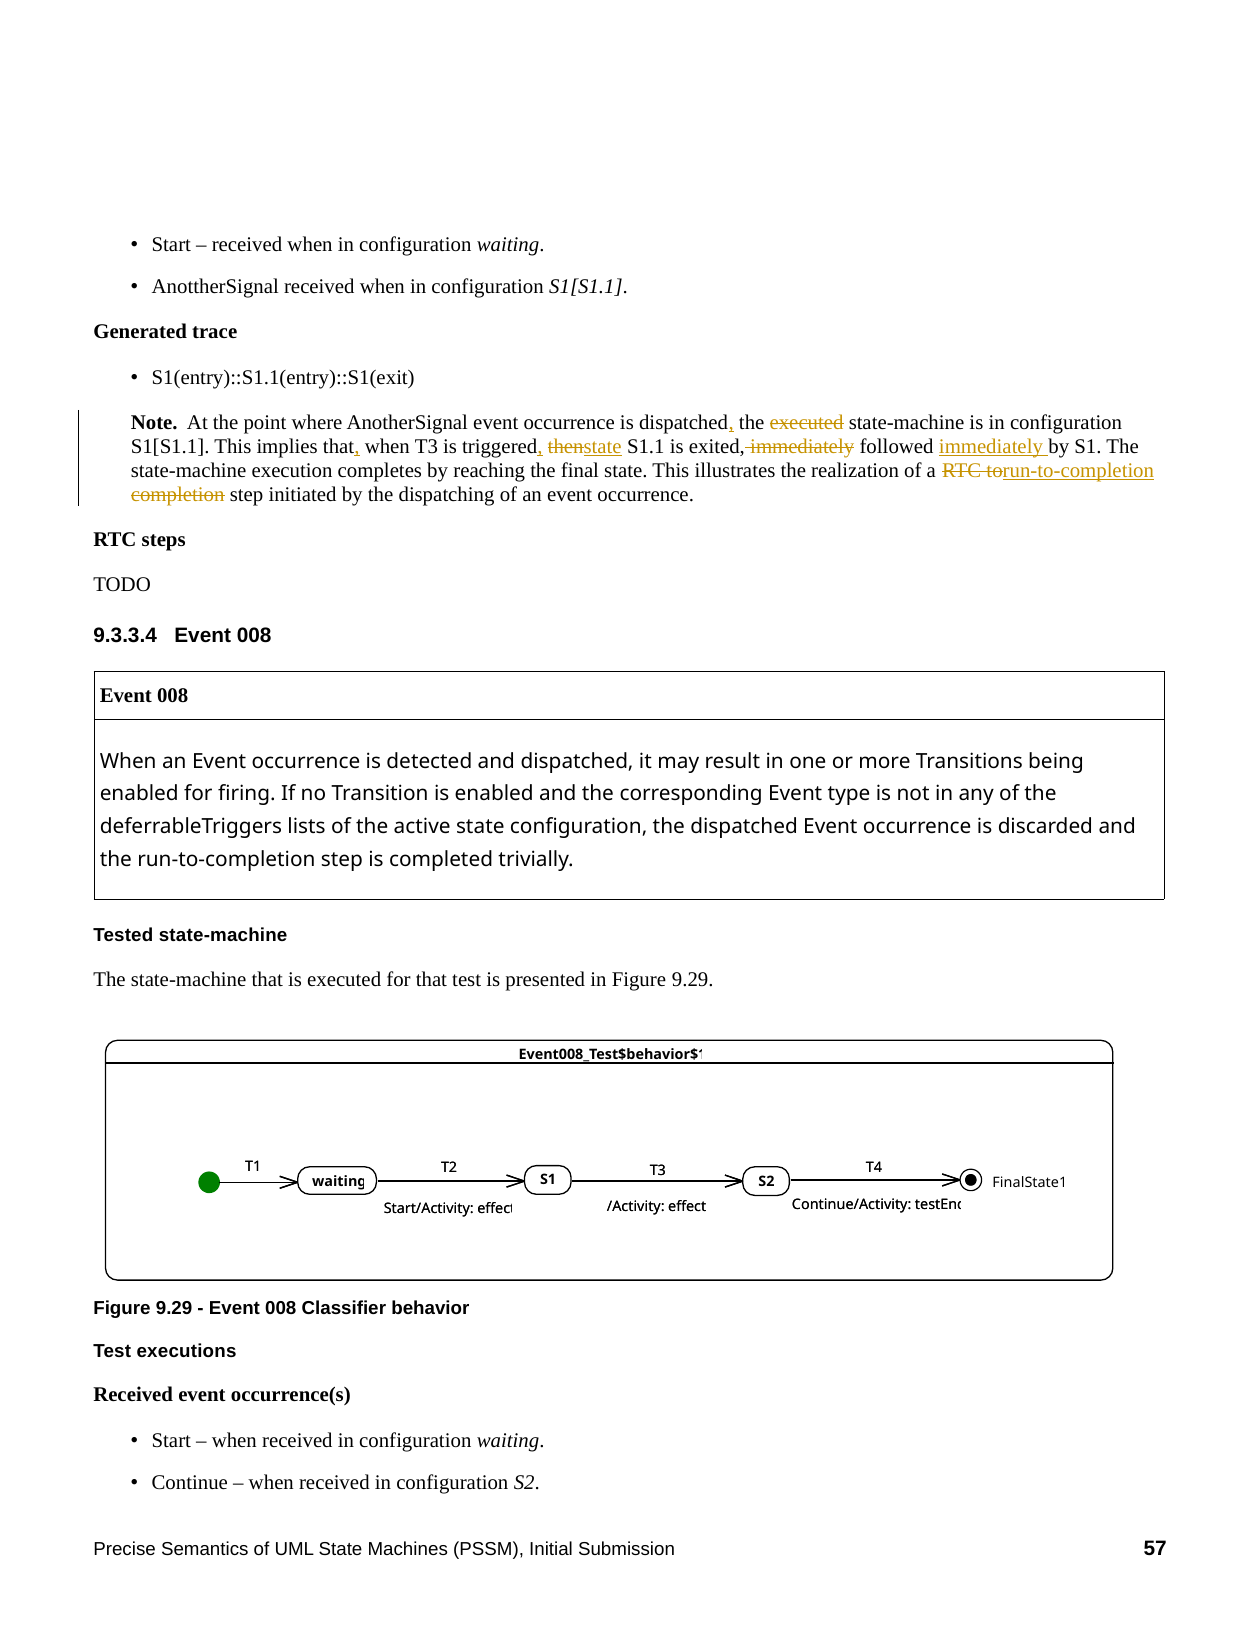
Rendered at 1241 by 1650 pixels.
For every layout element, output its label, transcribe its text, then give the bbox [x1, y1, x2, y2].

subtitle Event 008 [93, 621, 1164, 646]
list Start – when received in configuration waiting. [131, 1427, 1164, 1452]
text Generated trace [93, 319, 1164, 343]
text Note. At the point where AnotherSignal event occurrence is dispatched, the state-machine is in configuration S1[S1.1]. This implies that, when T3 is triggered, state S1.1 is exited, followed immediately by S1. The state-machine execution completes by reaching the final state. This illustrates the realization of a run-to-completion step initiated by the dispatching of an event occurrence. [131, 410, 1164, 506]
list S1(entry)::S1.1(entry)::S1(exit) [131, 364, 1164, 389]
text TODO [93, 572, 1164, 596]
text Figure 9.29 - Event 008 Classifier behavior [93, 1028, 1127, 1319]
list Continue – when received in configuration S2. [131, 1469, 1164, 1494]
table_cell When an Event occurrence is detected and dispatched, it may result in one or more Transitions being enabled for firing. If no Transition is enabled and the corresponding Event type is not in any of the deferrableTriggers lists of the active state configuration, the dispatched Event occurrence is discarded and the run-to-completion step is completed trivially. [95, 720, 1164, 899]
list AnottherSignal received when in configuration S1[S1.1]. [131, 273, 1164, 298]
subtitle Tested state-machine [93, 924, 1164, 946]
subtitle Test executions [93, 1015, 1164, 1361]
list Start – received when in configuration waiting. [131, 231, 1164, 256]
text The state-machine that is executed for that test is presented in Figure 9.29. [93, 967, 1164, 991]
text RTC steps [93, 527, 1164, 551]
text Received event occurrence(s) [93, 1382, 1164, 1406]
table_header Event 008 [95, 672, 1164, 719]
